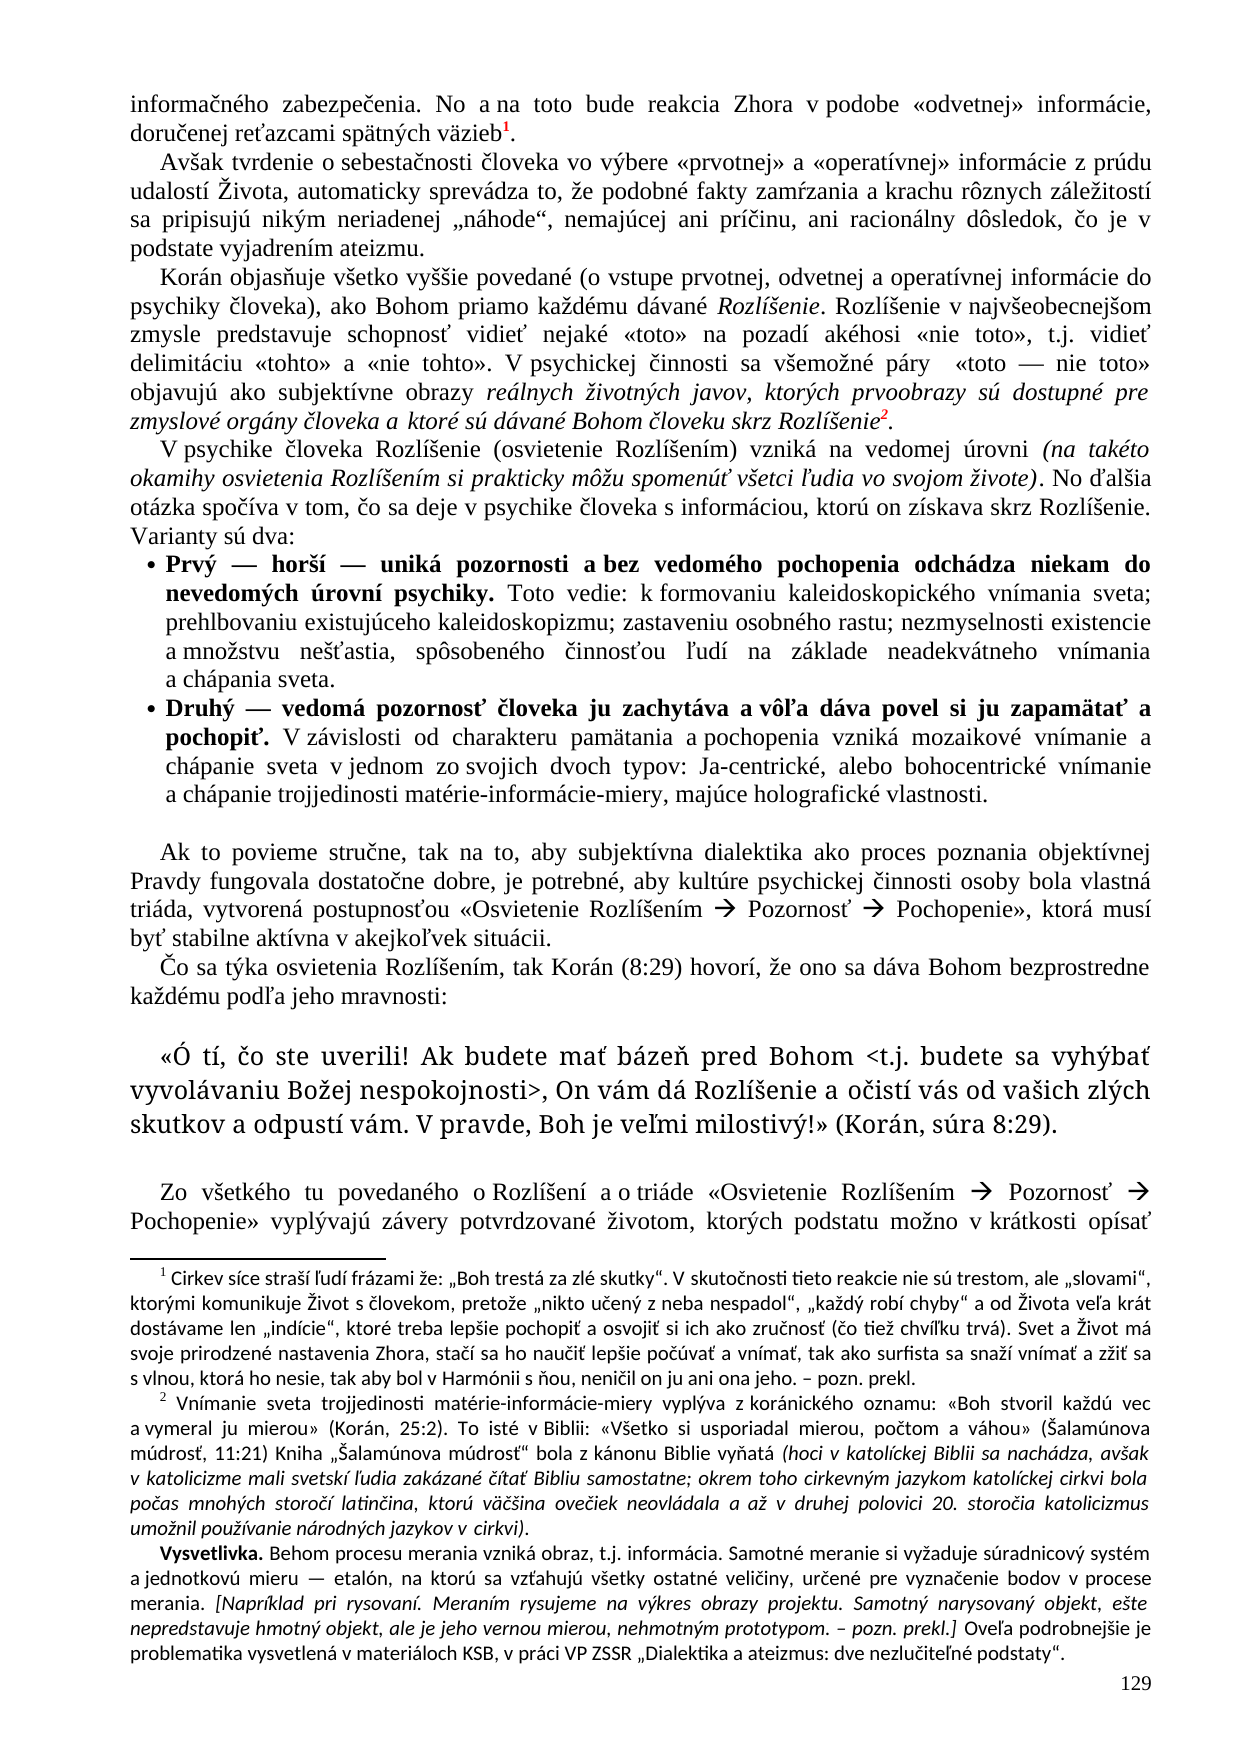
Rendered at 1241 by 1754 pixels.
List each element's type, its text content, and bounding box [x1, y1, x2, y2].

text Vysvetlivka. Behom procesu merania vzniká obraz, t.j. informácia. Samotné meranie si vyžaduje súradnicový systém a jednotkovú mieru — etalón, na ktorú sa vzťahujú všetky ostatné veličiny, určené pre vyznačenie bodov v procese merania. [Napríklad pri rysovaní. Meraním rysujeme na výkres obrazy projektu. Samotný narysovaný objekt, ešte nepredstavuje hmotný objekt, ale je jeho vernou mierou, nehmotným prototypom. – pozn. prekl.] Oveľa podrobnejšie je problematika vysvetlená v materiáloch KSB, v práci VP ZSSR „Dialektika a ateizmus: dve nezlučiteľné podstaty“. [130, 1540, 1152, 1665]
text Cirkev síce straší ľudí frázami že: „Boh trestá za zlé skutky“. V skutočnosti tieto reakcie nie sú trestom, ale „slovami“, ktorými komunikuje Život s človekom, pretože „nikto učený z neba nespadol“, „každý robí chyby“ a od Života veľa krát dostávame len „indície“, ktoré treba lepšie pochopiť a osvojiť si ich ako zručnosť (čo tiež chvíľku trvá). Svet a Život má svoje prirodzené nastavenia Zhora, stačí sa ho naučiť lepšie počúvať a vnímať, tak ako surfista sa snaží vnímať a zžiť sa s vlnou, ktorá ho nesie, tak aby bol v Harmónii s ňou, neničil on ju ani ona jeho. – pozn. prekl. [130, 1265, 1152, 1390]
text Vnímanie sveta trojjedinosti matérie-informácie-miery vyplýva z koránického oznamu: «Boh stvoril každú vec a vymeral ju mierou» (Korán, 25:2). To isté v Biblii: «Všetko si usporiadal mierou, počtom a váhou» (Šalamúnova múdrosť, 11:21) Kniha „Šalamúnova múdrosť“ bola z kánonu Biblie vyňatá (hoci v katolíckej Biblii sa nachádza, avšak v katolicizme mali svetskí ľudia zakázané čítať Bibliu samostatne; okrem toho cirkevným jazykom katolíckej cirkvi bola počas mnohých storočí latinčina, ktorú väčšina ovečiek neovládala a až v druhej polovici 20. storočia katolicizmus umožnil používanie národných jazykov v cirkvi). [130, 1390, 1152, 1540]
text informačného zabezpečenia. No a na toto bude reakcia Zhora v podobe «odvetnej» informácie, doručenej reťazcami spätných väzieb. [130, 89, 1152, 147]
text Zo všetkého tu povedaného o Rozlíšení a o triáde «Osvietenie Rozlíšením  Pozornosť  Pochopenie» vyplývajú závery potvrdzované životom, ktorých podstatu možno v krátkosti opísať [130, 1177, 1152, 1235]
text Korán objasňuje všetko vyššie povedané (o vstupe prvotnej, odvetnej a operatívnej informácie do psychiky človeka), ako Bohom priamo každému dávané Rozlíšenie. Rozlíšenie v najvšeobecnejšom zmysle predstavuje schopnosť vidieť nejaké «toto» na pozadí akéhosi «nie toto», t.j. vidieť delimitáciu «tohto» a «nie tohto». V psychickej činnosti sa všemožné páry «toto — nie toto» objavujú ako subjektívne obrazy reálnych životných javov, ktorých prvoobrazy sú dostupné pre zmyslové orgány človeka a ktoré sú dávané Bohom človeku skrz Rozlíšenie. [130, 262, 1152, 434]
text Avšak tvrdenie o sebestačnosti človeka vo výbere «prvotnej» a «operatívnej» informácie z prúdu udalostí Života, automaticky sprevádza to, že podobné fakty zamŕzania a krachu rôznych záležitostí sa pripisujú nikým neriadenej „náhode“, nemajúcej ani príčinu, ani racionálny dôsledok, čo je v podstate vyjadrením ateizmu. [130, 147, 1152, 262]
text «Ó tí, čo ste uverili! Ak budete mať bázeň pred Bohom <t.j. budete sa vyhýbať vyvolávaniu Božej nespokojnosti>, On vám dá Rozlíšenie a očistí vás od vašich zlých skutkov a odpustí vám. V pravde, Boh je veľmi milostivý!» (Korán, súra 8:29). [130, 1038, 1152, 1141]
text V psychike človeka Rozlíšenie (osvietenie Rozlíšením) vzniká na vedomej úrovni (na takéto okamihy osvietenia Rozlíšením si prakticky môžu spomenúť všetci ľudia vo svojom živote). No ďalšia otázka spočíva v tom, čo sa deje v psychike človeka s informáciou, ktorú on získava skrz Rozlíšenie. Varianty sú dva: [130, 434, 1152, 549]
text Ak to povieme stručne, tak na to, aby subjektívna dialektika ako proces poznania objektívnej Pravdy fungovala dostatočne dobre, je potrebné, aby kultúre psychickej činnosti osoby bola vlastná triáda, vytvorená postupnosťou «Osvietenie Rozlíšením  Pozornosť  Pochopenie», ktorá musí byť stabilne aktívna v akejkoľvek situácii. [130, 837, 1152, 952]
list Druhý — vedomá pozornosť človeka ju zachytáva a vôľa dáva povel si ju zapamätať a pochopiť. V závislosti od charakteru pamätania a pochopenia vzniká mozaikové vnímanie a chápanie sveta v jednom zo svojich dvoch typov: Ja-centrické, alebo bohocentrické vnímanie a chápanie trojjedinosti matérie-informácie-miery, majúce holografické vlastnosti. [148, 693, 1152, 808]
text Čo sa týka osvietenia Rozlíšením, tak Korán (8:29) hovorí, že ono sa dáva Bohom bezprostredne každému podľa jeho mravnosti: [130, 952, 1152, 1009]
list Prvý — horší — uniká pozornosti a bez vedomého pochopenia odchádza niekam do nevedomých úrovní psychiky. Toto vedie: k formovaniu kaleidoskopického vnímania sveta; prehlbovaniu existujúceho kaleidoskopizmu; zastaveniu osobného rastu; nezmyselnosti existencie a množstvu nešťastia, spôsobeného činnosťou ľudí na základe neadekvátneho vnímania a chápania sveta. [148, 549, 1152, 693]
